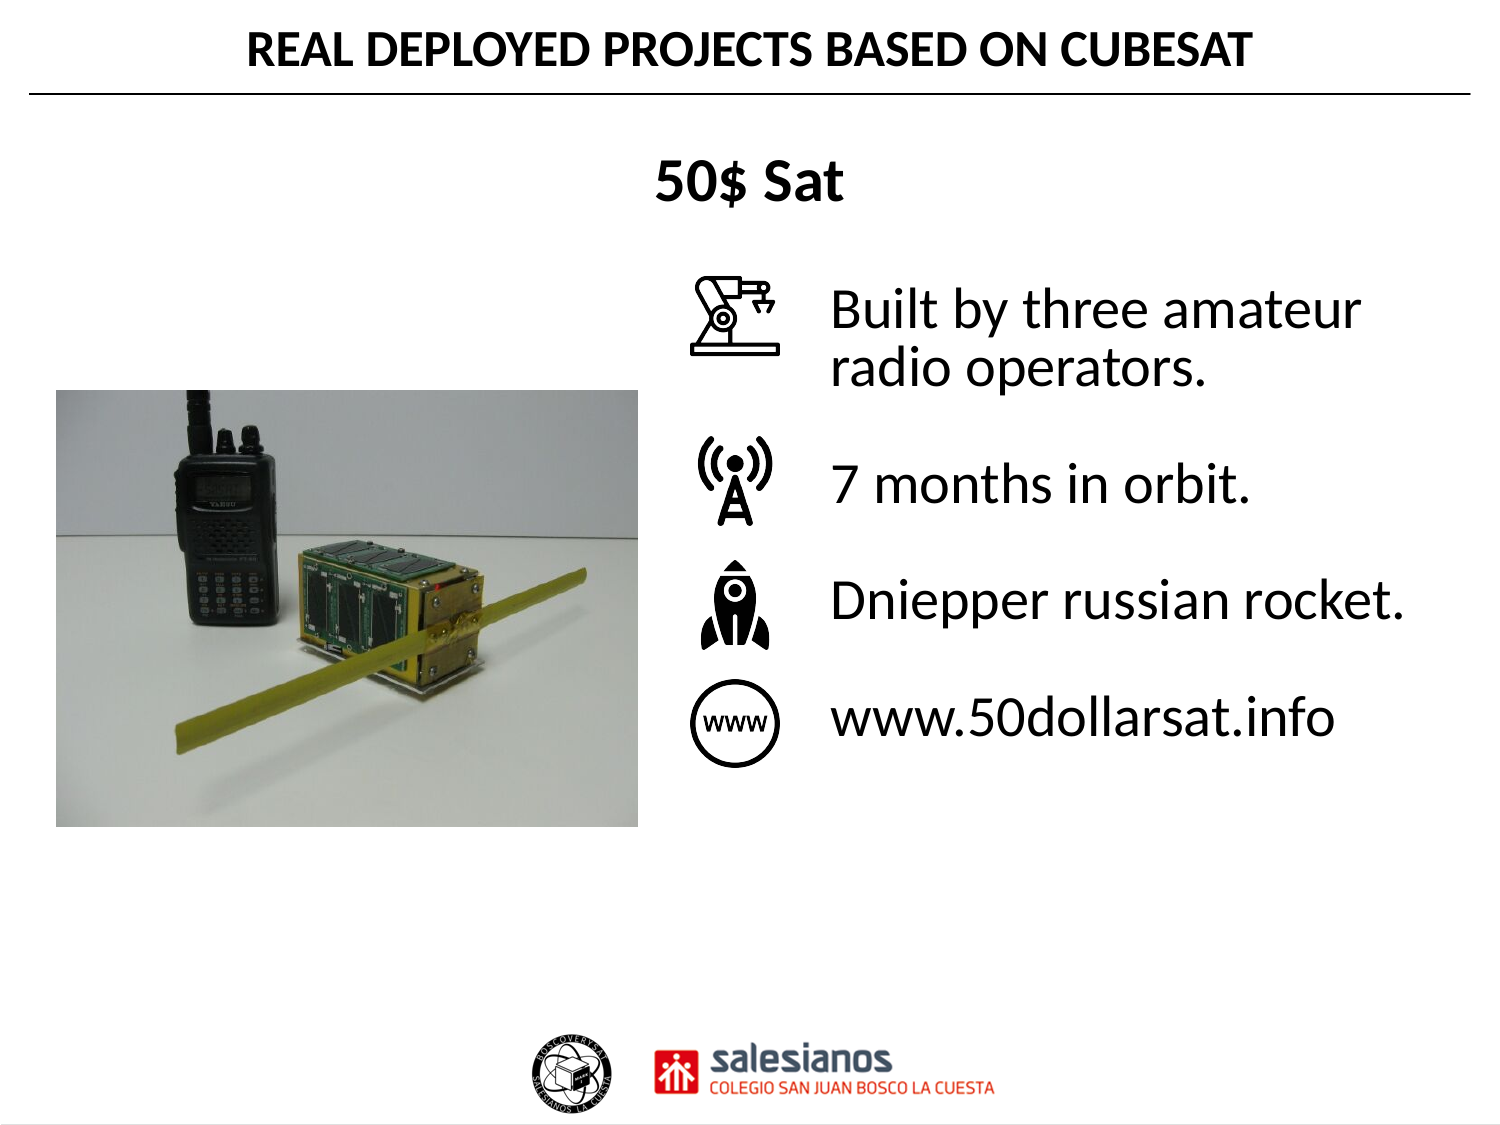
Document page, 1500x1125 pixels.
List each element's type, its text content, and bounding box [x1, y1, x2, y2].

text_box Built by three amateur radio operators. 7 months in orbit. Dniepper russian rocket. www.50dollarsat.info [816, 277, 1465, 1041]
text_box REAL DEPLOYED PROJECTS BASED ON CUBESAT [23, 7, 1477, 85]
picture [0, 0, 1500, 1125]
text_box 50$ Sat [35, 147, 1465, 236]
